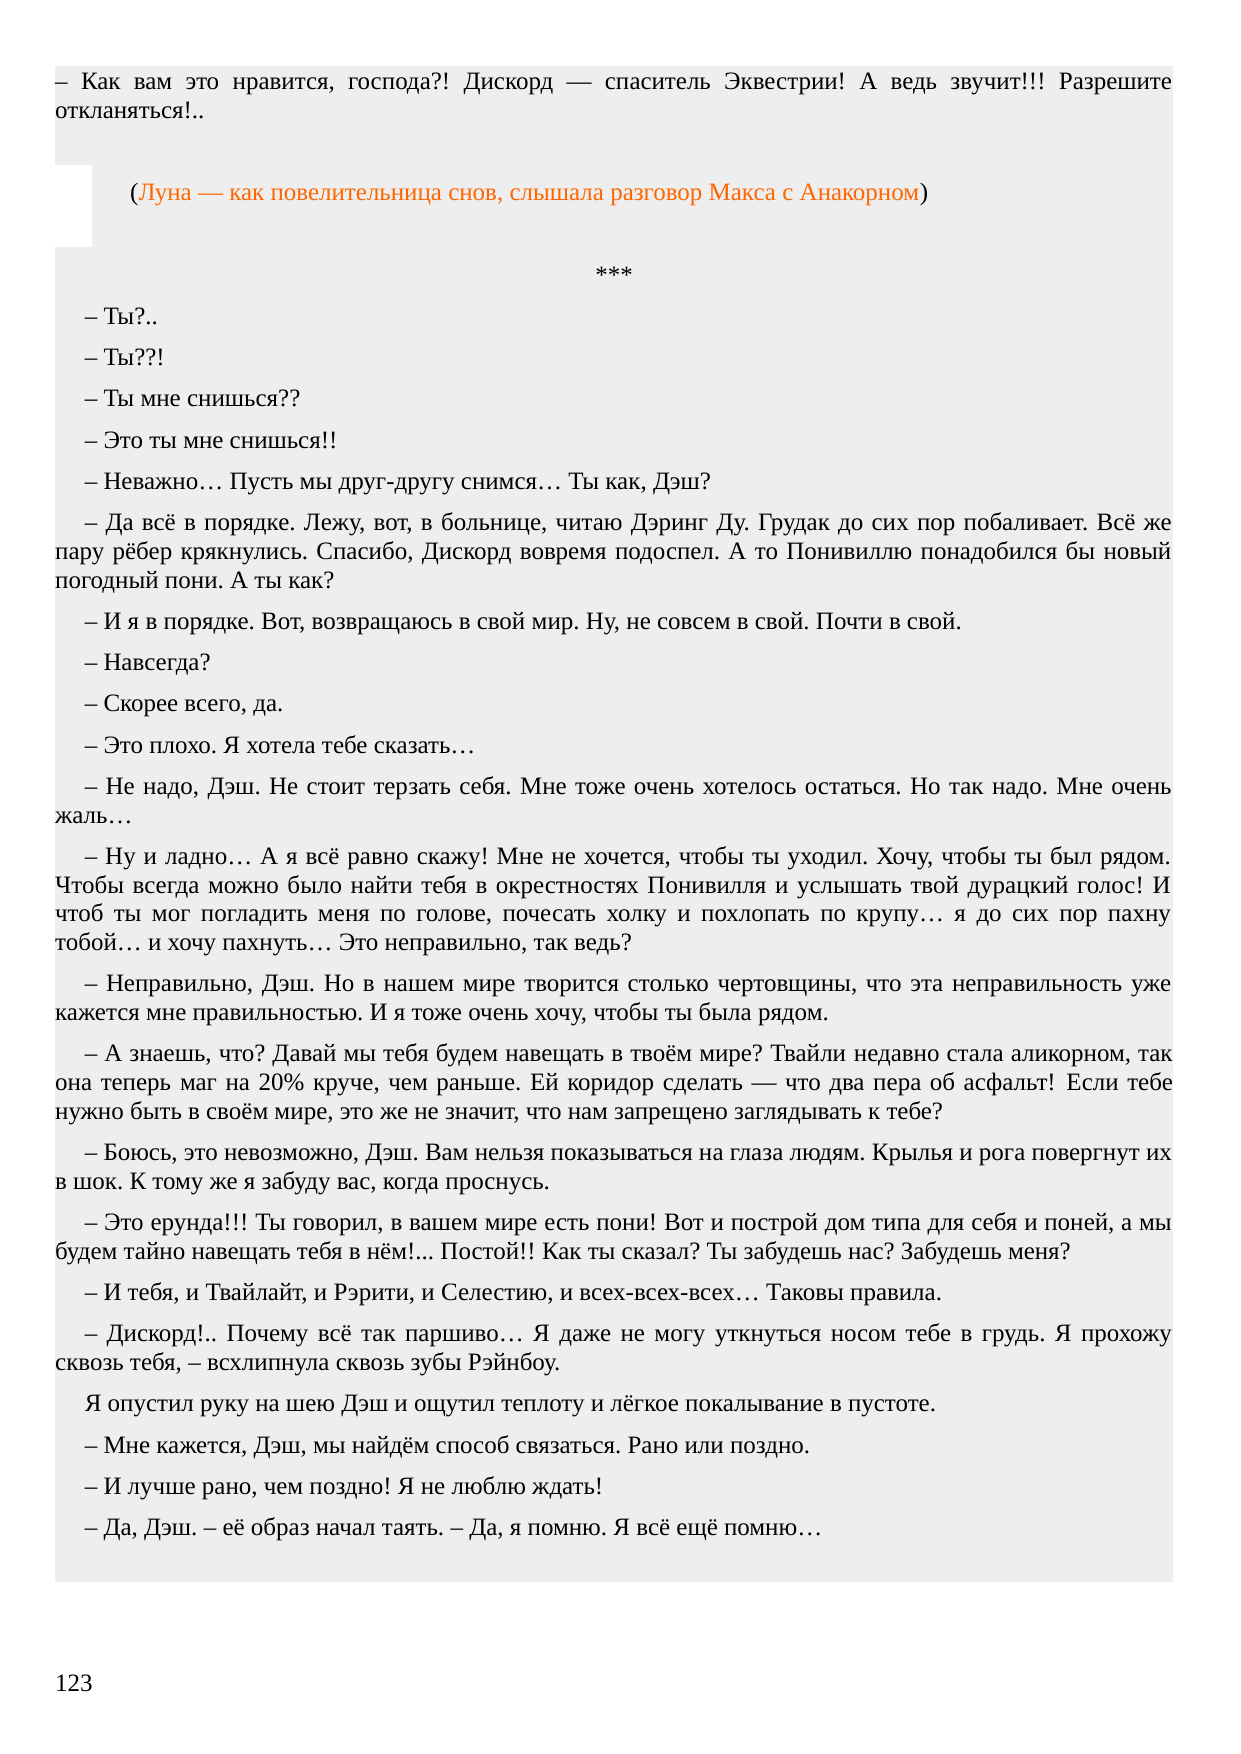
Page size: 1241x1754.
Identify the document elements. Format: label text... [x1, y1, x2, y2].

text – Да, Дэш. – её образ начал таять. – Да, я помню. Я всё ещё помню… [55, 1512, 1173, 1541]
text – Неправильно, Дэш. Но в нашем мире творится столько чертовщины, что эта неправильность уже кажется мне правильностью. И я тоже очень хочу, чтобы ты была рядом. [55, 968, 1173, 1026]
text – И лучше рано, чем поздно! Я не люблю ждать! [55, 1471, 1173, 1500]
text – Скорее всего, да. [55, 688, 1173, 717]
text – Как вам это нравится, господа?! Дискорд — спаситель Эквестрии! А ведь звучит!!! Разрешите откланяться!.. [55, 66, 1173, 123]
text – Ты??! [55, 342, 1173, 371]
text – Ну и ладно… А я всё равно скажу! Мне не хочется, чтобы ты уходил. Хочу, чтобы ты был рядом. Чтобы всегда можно было найти тебя в окрестностях Понивилля и услышать твой дурацкий голос! И чтоб ты мог погладить меня по голове, почесать холку и похлопать по крупу… я до сих пор пахну тобой… и хочу пахнуть… Это неправильно, так ведь? [55, 841, 1173, 956]
text – Не надо, Дэш. Не стоит терзать себя. Мне тоже очень хотелось остаться. Но так надо. Мне очень жаль… [55, 771, 1173, 828]
text – Ты?.. [55, 301, 1173, 330]
text – Это плохо. Я хотела тебе сказать… [55, 730, 1173, 758]
text – Неважно… Пусть мы друг-другу снимся… Ты как, Дэш? [55, 466, 1173, 495]
text – Да всё в порядке. Лежу, вот, в больнице, читаю Дэринг Ду. Грудак до сих пор побаливает. Всё же пару рёбер крякнулись. Спасибо, Дискорд вовремя подоспел. А то Понивиллю понадобился бы новый погодный пони. А ты как? [55, 507, 1173, 593]
text – Мне кажется, Дэш, мы найдём способ связаться. Рано или поздно. [55, 1430, 1173, 1458]
text – И тебя, и Твайлайт, и Рэрити, и Селестию, и всех-всех-всех… Таковы правила. [55, 1277, 1173, 1306]
text – Боюсь, это невозможно, Дэш. Вам нельзя показываться на глаза людям. Крылья и рога повергнут их в шок. К тому же я забуду вас, когда проснусь. [55, 1137, 1173, 1195]
list (Луна — как повелительница снов, слышала разговор Макса с Анакорном) [92, 177, 1173, 206]
text – А знаешь, что? Давай мы тебя будем навещать в твоём мире? Твайли недавно стала аликорном, так она теперь маг на 20% круче, чем раньше. Ей коридор сделать — что два пера об асфальт! Если тебе нужно быть в своём мире, это же не значит, что нам запрещено заглядывать к тебе? [55, 1038, 1173, 1125]
text – Это ты мне снишься!! [55, 425, 1173, 453]
text *** [55, 260, 1173, 288]
text – Навсегда? [55, 647, 1173, 676]
text – Дискорд!.. Почему всё так паршиво… Я даже не могу уткнуться носом тебе в грудь. Я прохожу сквозь тебя, – всхлипнула сквозь зубы Рэйнбоу. [55, 1318, 1173, 1376]
text Я опустил руку на шею Дэш и ощутил теплоту и лёгкое покалывание в пустоте. [55, 1388, 1173, 1417]
text – Это ерунда!!! Ты говорил, в вашем мире есть пони! Вот и построй дом типа для себя и поней, а мы будем тайно навещать тебя в нём!... Постой!! Как ты сказал? Ты забудешь нас? Забудешь меня? [55, 1207, 1173, 1265]
text – И я в порядке. Вот, возвращаюсь в свой мир. Ну, не совсем в свой. Почти в свой. [55, 606, 1173, 635]
text – Ты мне снишься?? [55, 383, 1173, 412]
